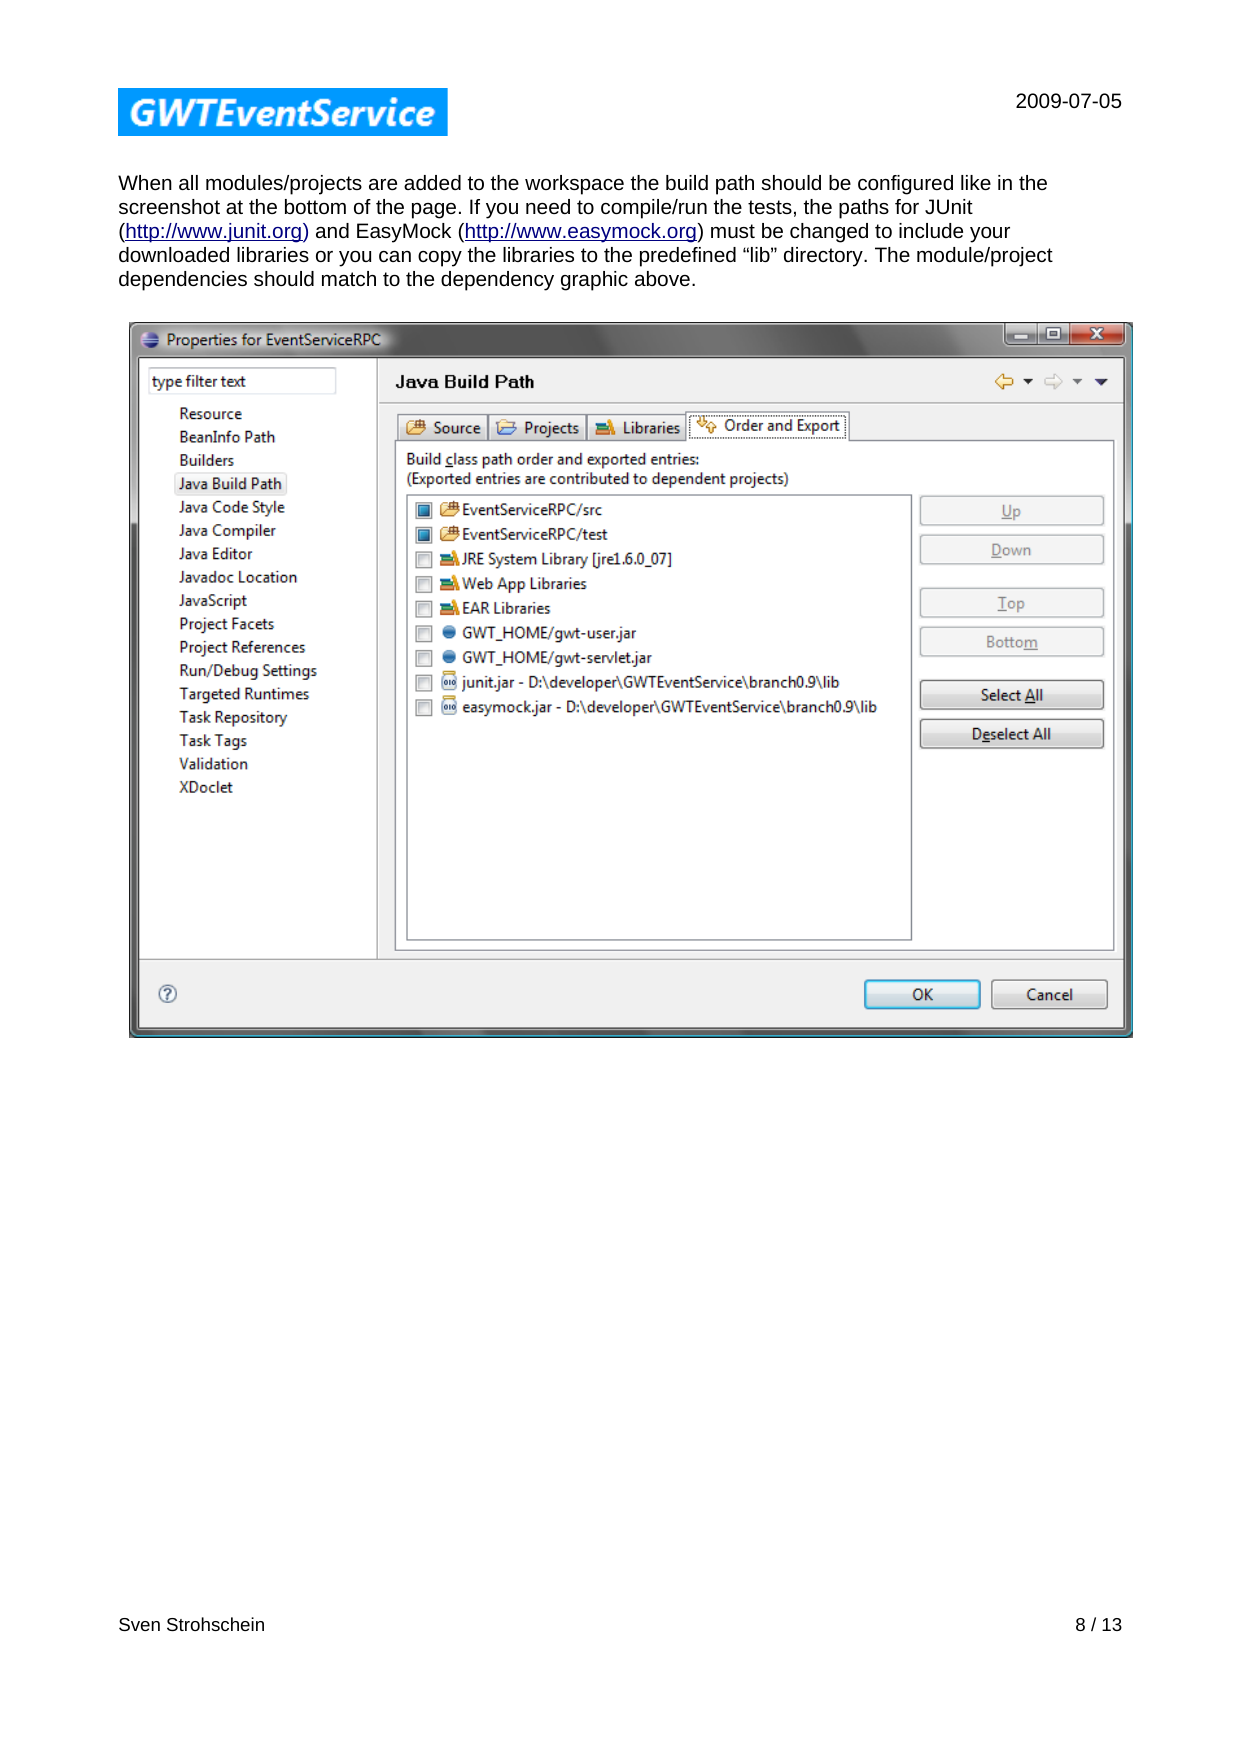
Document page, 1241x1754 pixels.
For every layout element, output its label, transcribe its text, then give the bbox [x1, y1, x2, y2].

picture [129, 322, 1133, 1038]
picture [118, 88, 448, 136]
text When all modules/projects are added to the workspace the build path should be configured like in the screenshot at the bottom of the page. If you need to compile/run the tests, the paths for JUnit (http://www.junit.org) and EasyMock (http://www.easymock.org) must be changed to include your downloaded libraries or you can copy the libraries to the predefined “lib” directory. The module/project dependencies should match to the dependency graphic above. [118, 171, 1122, 291]
